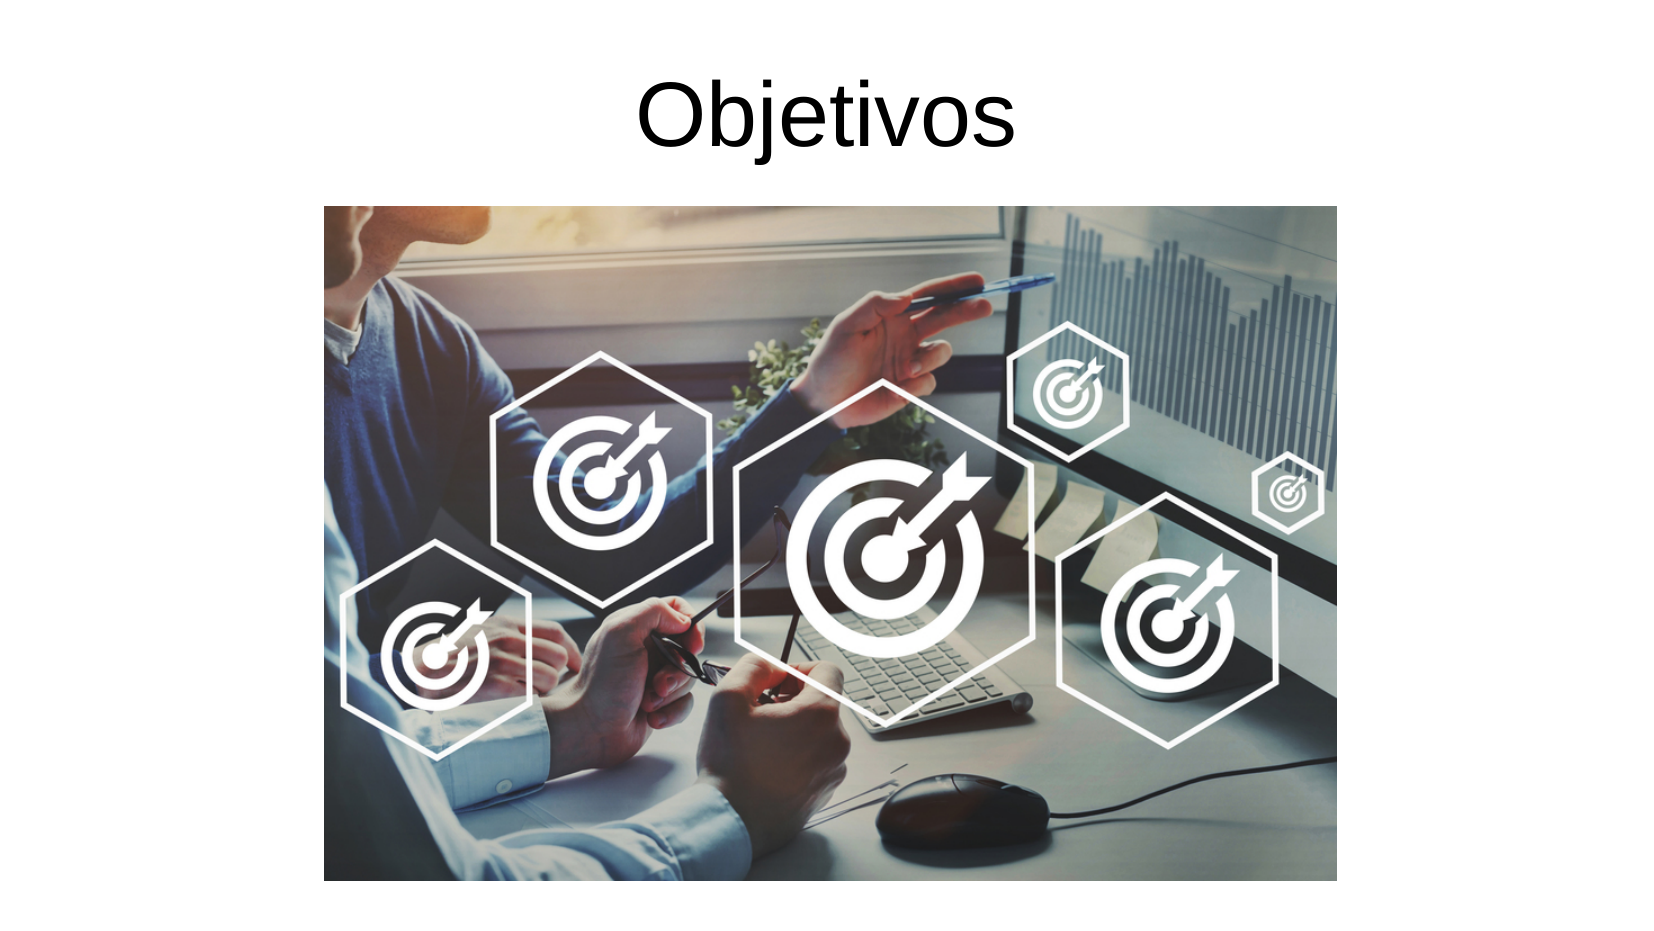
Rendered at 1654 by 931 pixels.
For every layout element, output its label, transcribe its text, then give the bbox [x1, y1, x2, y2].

title Objetivos [82, 37, 1571, 193]
picture [324, 206, 1337, 881]
